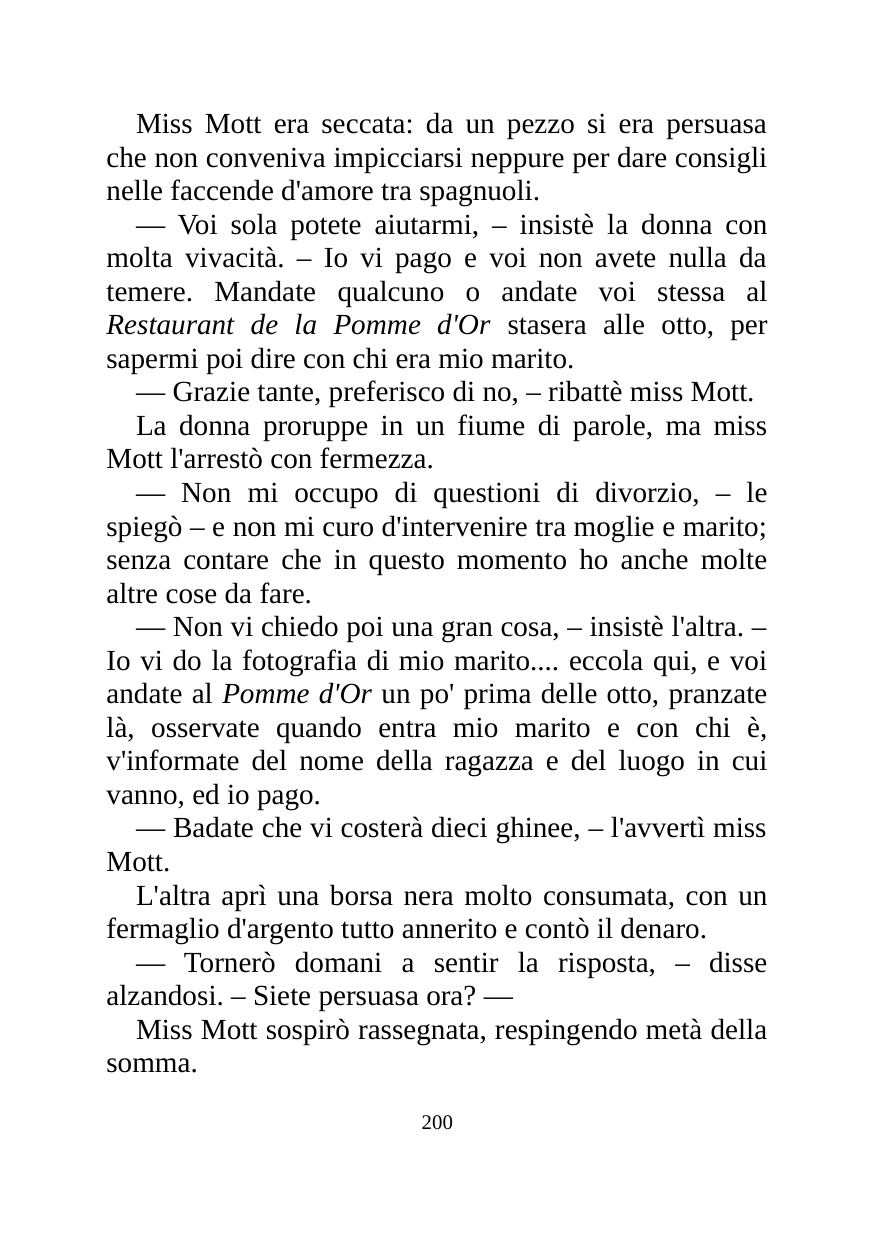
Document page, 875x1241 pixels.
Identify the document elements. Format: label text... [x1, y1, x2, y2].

text Miss Mott era seccata: da un pezzo si era persuasa che non conveniva impicciarsi neppure per dare consigli nelle faccende d'amore tra spagnuoli. [106, 106, 768, 207]
text — Voi sola potete aiutarmi, – insistè la donna con molta vivacità. – Io vi pago e voi non avete nulla da temere. Mandate qualcuno o andate voi stessa al Restaurant de la Pomme d'Or stasera alle otto, per sapermi poi dire con chi era mio marito. [106, 207, 768, 374]
text Miss Mott sospirò rassegnata, respingendo metà della somma. [106, 1012, 768, 1079]
text — Grazie tante, preferisco di no, – ribattè miss Mott. [106, 374, 768, 408]
text La donna proruppe in un fiume di parole, ma miss Mott l'arrestò con fermezza. [106, 408, 768, 475]
text — Tornerò domani a sentir la risposta, – disse alzandosi. – Siete persuasa ora? — [106, 945, 768, 1012]
text L'altra aprì una borsa nera molto consumata, con un fermaglio d'argento tutto annerito e contò il denaro. [106, 878, 768, 945]
text — Badate che vi costerà dieci ghinee, – l'avvertì miss Mott. [106, 811, 768, 878]
text — Non vi chiedo poi una gran cosa, – insistè l'altra. – Io vi do la fotografia di mio marito.... eccola qui, e voi andate al Pomme d'Or un po' prima delle otto, pranzate là, osservate quando entra mio marito e con chi è, v'informate del nome della ragazza e del luogo in cui vanno, ed io pago. [106, 609, 768, 811]
text — Non mi occupo di questioni di divorzio, – le spiegò – e non mi curo d'intervenire tra moglie e marito; senza contare che in questo momento ho anche molte altre cose da fare. [106, 475, 768, 609]
